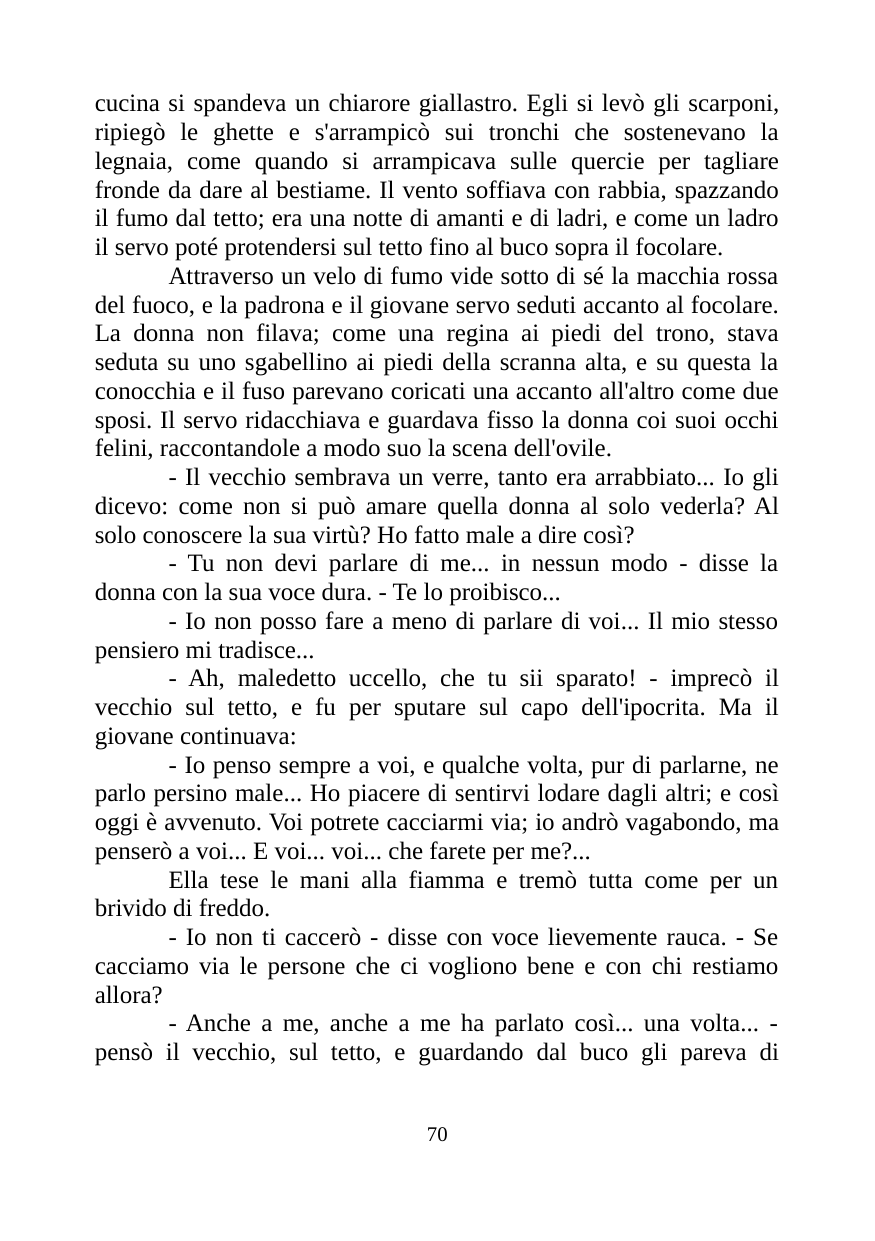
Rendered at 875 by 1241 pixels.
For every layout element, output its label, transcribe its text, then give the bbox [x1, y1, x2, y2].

text cucina si spandeva un chiarore giallastro. Egli si levò gli scarponi, ripiegò le ghette e s'arrampicò sui tronchi che sostenevano la legnaia, come quando si arrampicava sulle quercie per tagliare fronde da dare al bestiame. Il vento soffiava con rabbia, spazzando il fumo dal tetto; era una notte di amanti e di ladri, e come un ladro il servo poté protendersi sul tetto fino al buco sopra il focolare. [94, 88, 779, 261]
text - Anche a me, anche a me ha parlato così... una volta... - pensò il vecchio, sul tetto, e guardando dal buco gli pareva di [94, 1008, 779, 1066]
text Ella tese le mani alla fiamma e tremò tutta come per un brivido di freddo. [94, 865, 779, 922]
text - Io non posso fare a meno di parlare di voi... Il mio stesso pensiero mi tradisce... [94, 606, 779, 663]
text - Io penso sempre a voi, e qualche volta, pur di parlarne, ne parlo persino male... Ho piacere di sentirvi lodare dagli altri; e così oggi è avvenuto. Voi potrete cacciarmi via; io andrò vagabondo, ma penserò a voi... E voi... voi... che farete per me?... [94, 750, 779, 865]
text - Io non ti caccerò - disse con voce lievemente rauca. - Se cacciamo via le persone che ci vogliono bene e con chi restiamo allora? [94, 922, 779, 1008]
text - Ah, maledetto uccello, che tu sii sparato! - imprecò il vecchio sul tetto, e fu per sputare sul capo dell'ipocrita. Ma il giovane continuava: [94, 663, 779, 750]
text Attraverso un velo di fumo vide sotto di sé la macchia rossa del fuoco, e la padrona e il giovane servo seduti accanto al focolare. La donna non filava; come una regina ai piedi del trono, stava seduta su uno sgabellino ai piedi della scranna alta, e su questa la conocchia e il fuso parevano coricati una accanto all'altro come due sposi. Il servo ridacchiava e guardava fisso la donna coi suoi occhi felini, raccontandole a modo suo la scena dell'ovile. [94, 261, 779, 462]
text - Il vecchio sembrava un verre, tanto era arrabbiato... Io gli dicevo: come non si può amare quella donna al solo vederla? Al solo conoscere la sua virtù? Ho fatto male a dire così? [94, 462, 779, 548]
text - Tu non devi parlare di me... in nessun modo - disse la donna con la sua voce dura. - Te lo proibisco... [94, 548, 779, 606]
